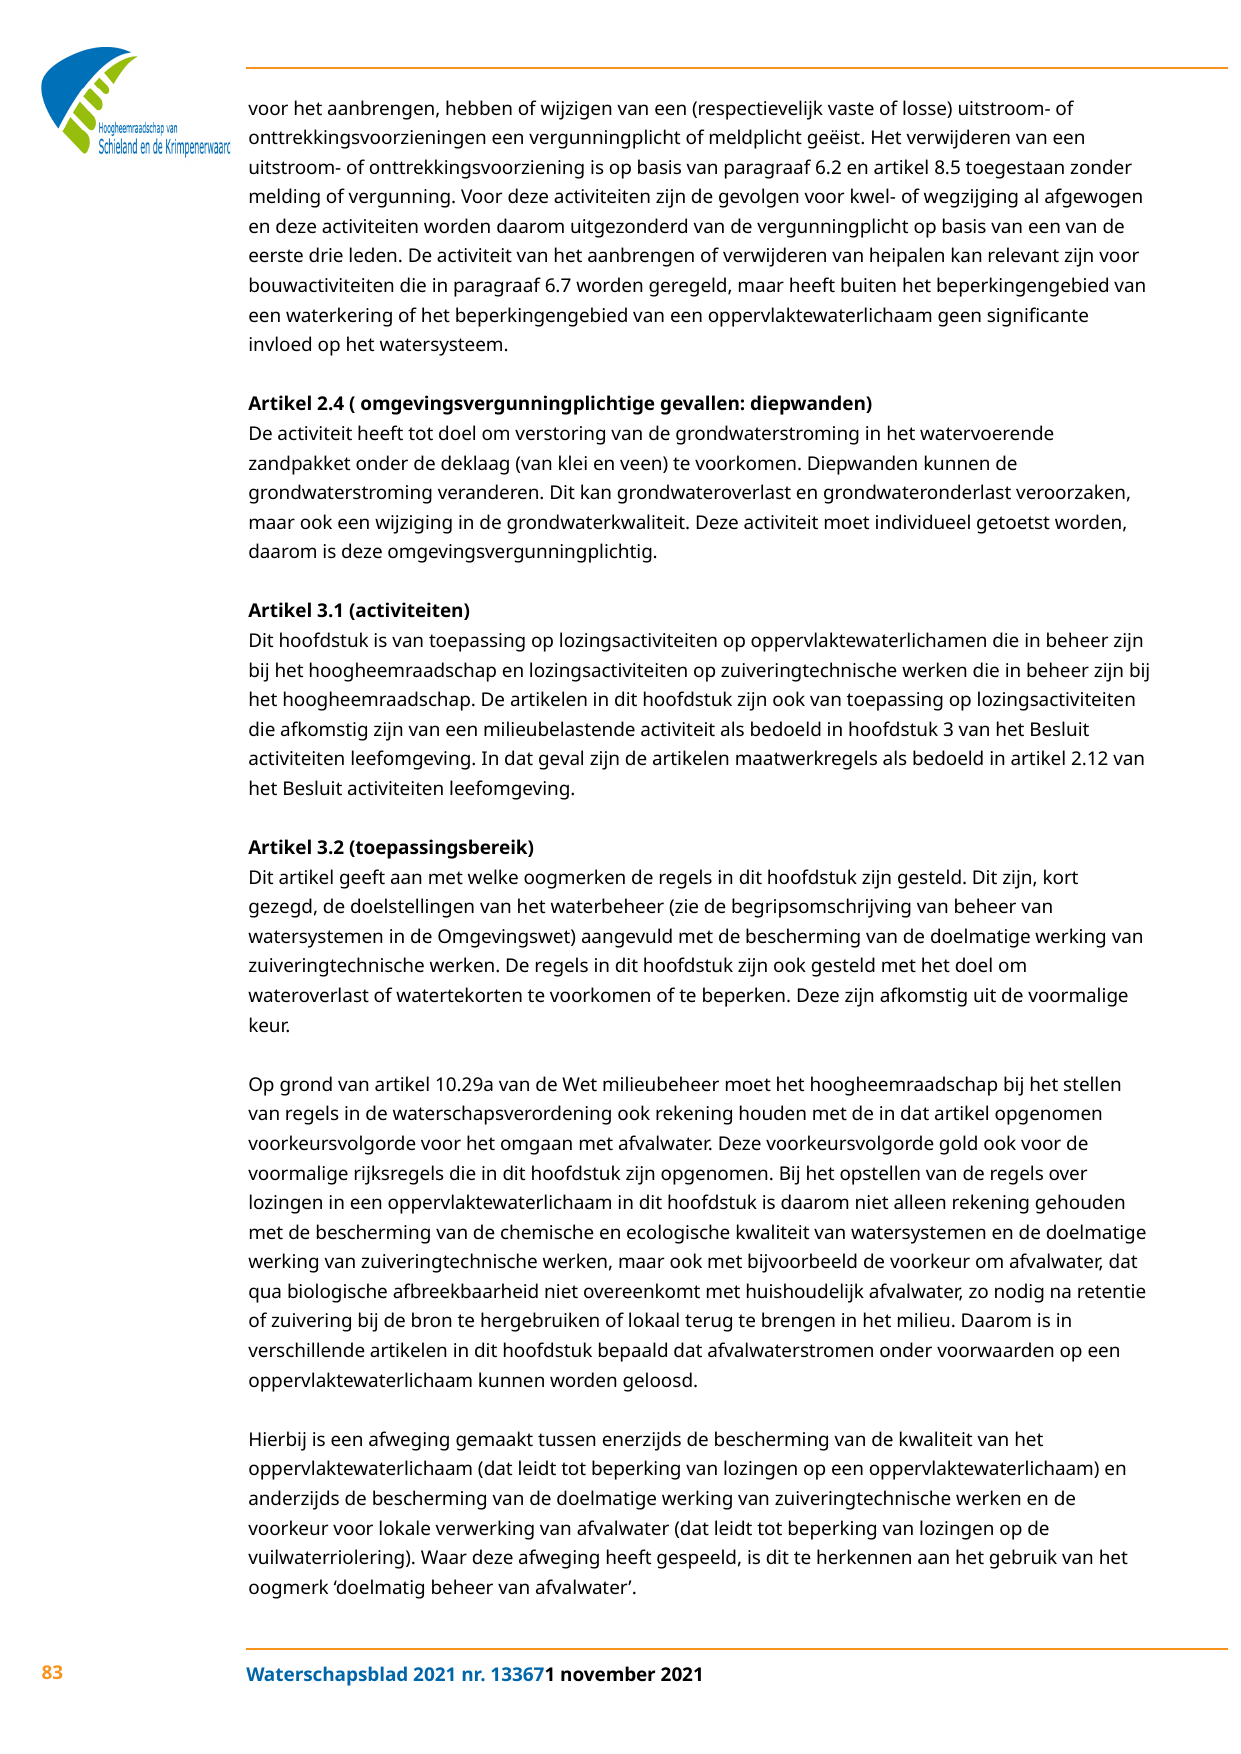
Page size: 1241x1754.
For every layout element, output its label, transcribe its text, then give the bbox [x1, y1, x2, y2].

text voor het aanbrengen, hebben of wijzigen van een (respectievelijk vaste of losse) uitstroom- of onttrekkingsvoorzieningen een vergunningplicht of meldplicht geëist. Het verwijderen van een uitstroom- of onttrekkingsvoorziening is op basis van paragraaf 6.2 en artikel 8.5 toegestaan zonder melding of vergunning. Voor deze activiteiten zijn de gevolgen voor kwel- of wegzijging al afgewogen en deze activiteiten worden daarom uitgezonderd van de vergunningplicht op basis van een van de eerste drie leden. De activiteit van het aanbrengen of verwijderen van heipalen kan relevant zijn voor bouwactiviteiten die in paragraaf 6.7 worden geregeld, maar heeft buiten het beperkingengebied van een waterkering of het beperkingengebied van een oppervlaktewaterlichaam geen significante invloed op het watersysteem. [248, 95, 1152, 357]
text Artikel 2.4 ( omgevingsvergunningplichtige gevallen: diepwanden) [248, 391, 1152, 416]
text Dit hoofdstuk is van toepassing op lozingsactiviteiten op oppervlaktewaterlichamen die in beheer zijn bij het hoogheemraadschap en lozingsactiviteiten op zuiveringtechnische werken die in beheer zijn bij het hoogheemraadschap. De artikelen in dit hoofdstuk zijn ook van toepassing op lozingsactiviteiten die afkomstig zijn van een milieubelastende activiteit als bedoeld in hoofdstuk 3 van het Besluit activiteiten leefomgeving. In dat geval zijn de artikelen maatwerkregels als bedoeld in artikel 2.12 van het Besluit activiteiten leefomgeving. [248, 627, 1152, 801]
text Hierbij is een afweging gemaakt tussen enerzijds de bescherming van de kwaliteit van het oppervlaktewaterlichaam (dat leidt tot beperking van lozingen op een oppervlaktewaterlichaam) en anderzijds de bescherming van de doelmatige werking van zuiveringtechnische werken en de voorkeur voor lokale verwerking van afvalwater (dat leidt tot beperking van lozingen op de vuilwaterriolering). Waar deze afweging heeft gespeeld, is dit te herkennen aan het gebruik van het oogmerk ‘doelmatig beheer van afvalwater’. [248, 1426, 1152, 1600]
text Op grond van artikel 10.29a van de Wet milieubeheer moet het hoogheemraadschap bij het stellen van regels in de waterschapsverordening ook rekening houden met de in dat artikel opgenomen voorkeursvolgorde voor het omgaan met afvalwater. Deze voorkeursvolgorde gold ook voor de voormalige rijksregels die in dit hoofdstuk zijn opgenomen. Bij het opstellen van de regels over lozingen in een oppervlaktewaterlichaam in dit hoofdstuk is daarom niet alleen rekening gehouden met de bescherming van de chemische en ecologische kwaliteit van watersystemen en de doelmatige werking van zuiveringtechnische werken, maar ook met bijvoorbeeld de voorkeur om afvalwater, dat qua biologische afbreekbaarheid niet overeenkomt met huishoudelijk afvalwater, zo nodig na retentie of zuivering bij de bron te hergebruiken of lokaal terug te brengen in het milieu. Daarom is in verschillende artikelen in dit hoofdstuk bepaald dat afvalwaterstromen onder voorwaarden op een oppervlaktewaterlichaam kunnen worden geloosd. [248, 1071, 1152, 1393]
text Dit artikel geeft aan met welke oogmerken de regels in dit hoofdstuk zijn gesteld. Dit zijn, kort gezegd, de doelstellingen van het waterbeheer (zie de begripsomschrijving van beheer van watersystemen in de Omgevingswet) aangevuld met de bescherming van de doelmatige werking van zuiveringtechnische werken. De regels in dit hoofdstuk zijn ook gesteld met het doel om wateroverlast of watertekorten te voorkomen of te beperken. Deze zijn afkomstig uit de voormalige keur. [248, 864, 1152, 1038]
text Artikel 3.2 (toepassingsbereik) [248, 834, 1152, 860]
picture [41, 47, 231, 172]
text De activiteit heeft tot doel om verstoring van de grondwaterstroming in het watervoerende zandpakket onder de deklaag (van klei en veen) te voorkomen. Diepwanden kunnen de grondwaterstroming veranderen. Dit kan grondwateroverlast en grondwateronderlast veroorzaken, maar ook een wijziging in de grondwaterkwaliteit. Deze activiteit moet individueel getoetst worden, daarom is deze omgevingsvergunningplichtig. [248, 420, 1152, 564]
text Artikel 3.1 (activiteiten) [248, 598, 1152, 623]
